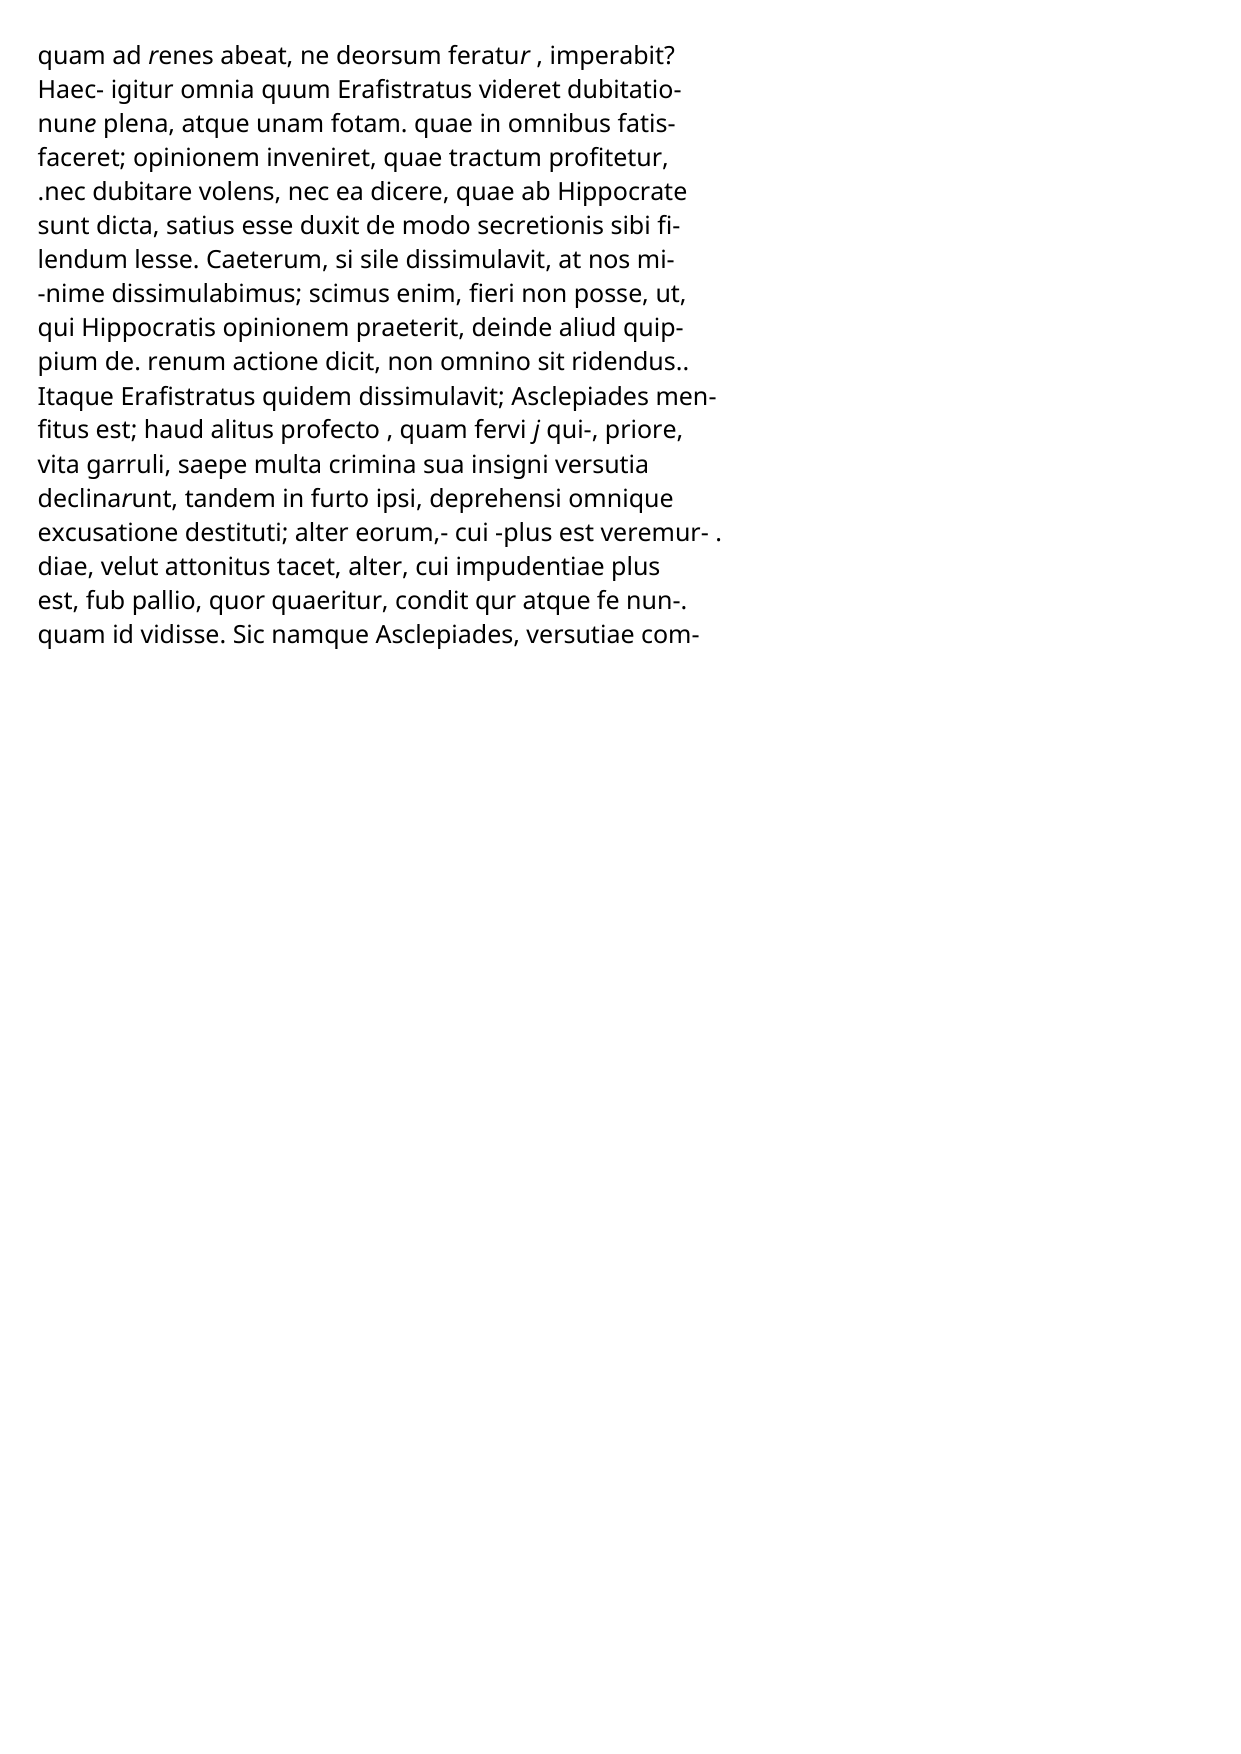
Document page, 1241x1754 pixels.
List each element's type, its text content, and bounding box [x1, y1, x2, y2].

text quam ad renes abeat, ne deorsum feratur , imperabit? Haec- igitur omnia quum Erafistratus videret dubitatio- nune plena, atque unam fotam. quae in omnibus fatis- faceret; opinionem inveniret, quae tractum profitetur, .nec dubitare volens, nec ea dicere, quae ab Hippocrate sunt dicta, satius esse duxit de modo secretionis sibi fi- lendum lesse. Caeterum, si sile dissimulavit, at nos mi- -nime dissimulabimus; scimus enim, fieri non posse, ut, qui Hippocratis opinionem praeterit, deinde aliud quip- pium de. renum actione dicit, non omnino sit ridendus.. Itaque Erafistratus quidem dissimulavit; Asclepiades men- fitus est; haud alitus profecto , quam fervi j qui-, priore, vita garruli, saepe multa crimina sua insigni versutia declinarunt, tandem in furto ipsi, deprehensi omnique excusatione destituti; alter eorum,- cui -plus est veremur- . diae, velut attonitus tacet, alter, cui impudentiae plus est, fub pallio, quor quaeritur, condit qur atque fe nun-. quam id vidisse. Sic namque Asclepiades, versutiae com- [37, 37, 1203, 651]
